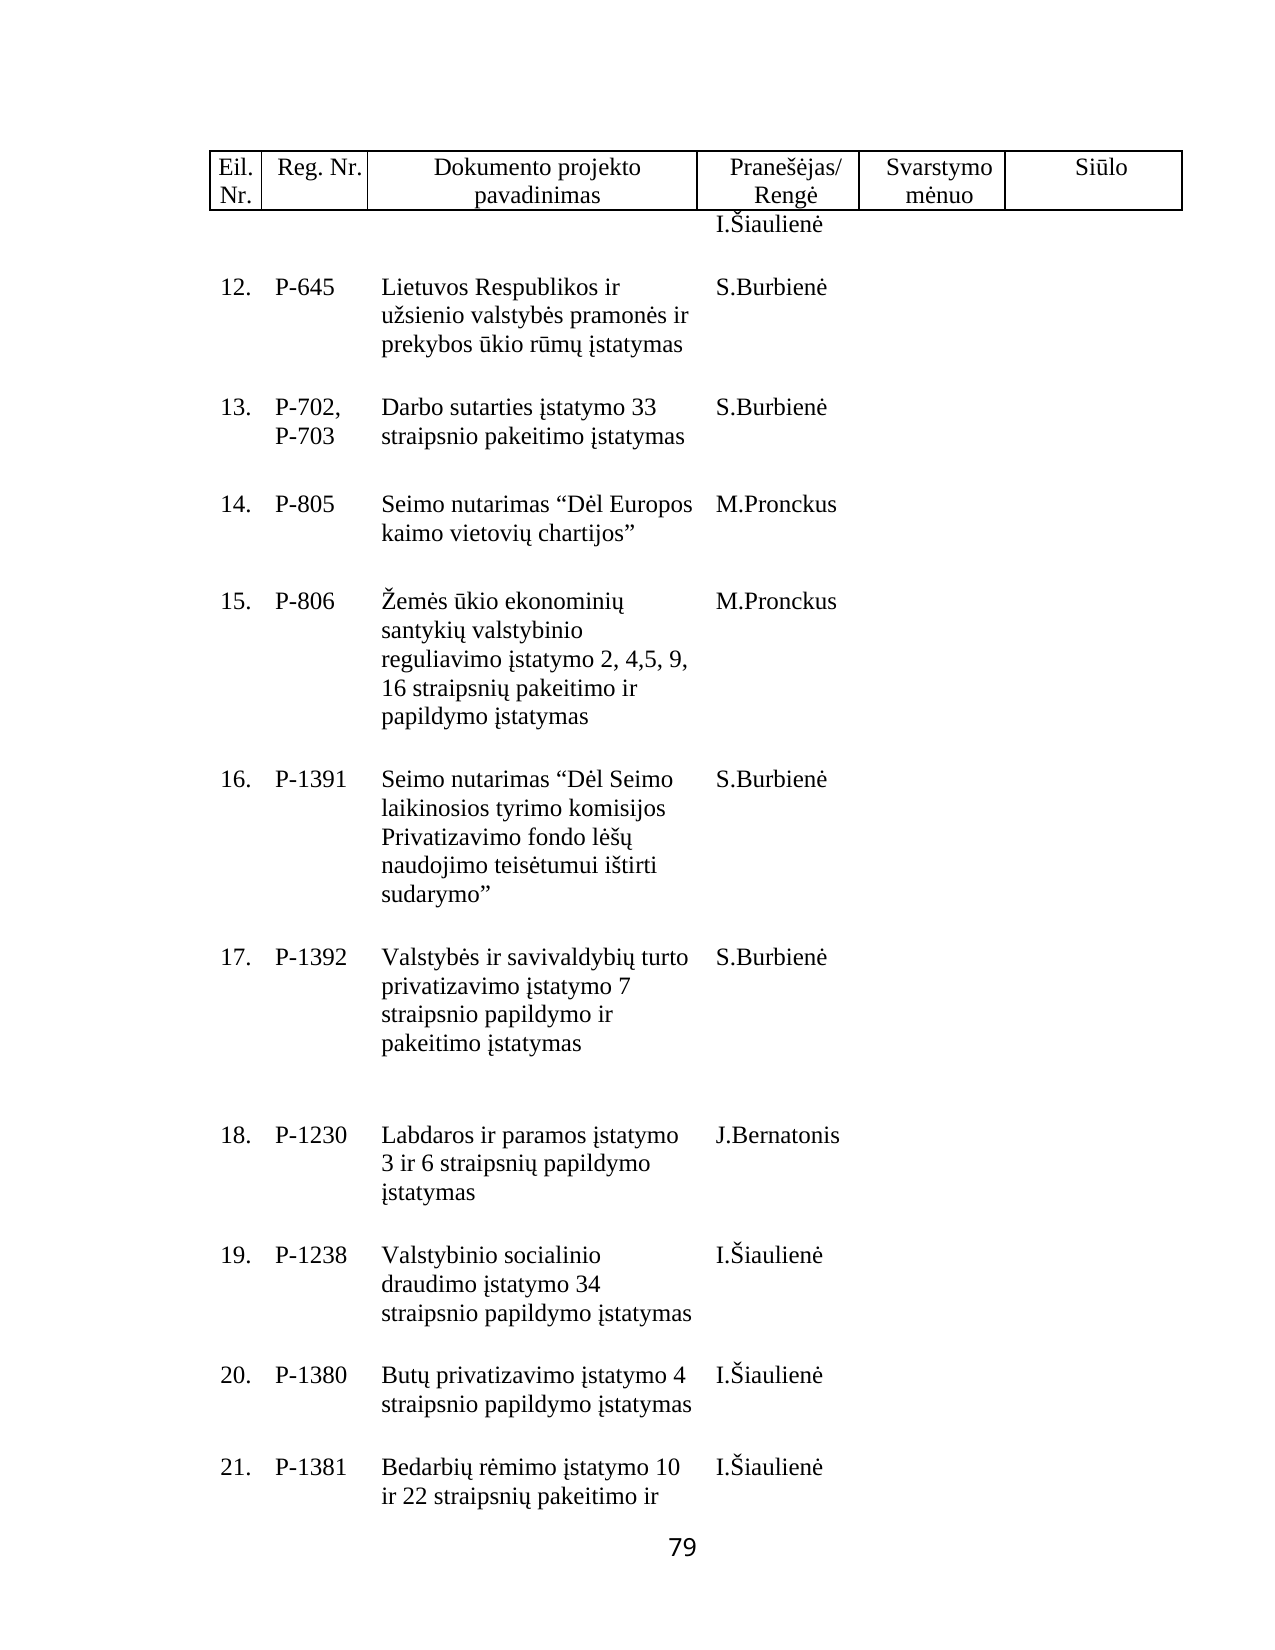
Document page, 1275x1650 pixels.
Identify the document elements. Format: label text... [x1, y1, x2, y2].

table_cell [859, 238, 878, 272]
table_cell [878, 764, 1005, 908]
table_cell [1021, 1326, 1182, 1360]
table_cell [261, 1326, 272, 1360]
table_cell [261, 1240, 272, 1326]
table_cell [210, 1206, 261, 1240]
table_cell [1021, 1452, 1182, 1519]
table_cell [272, 1057, 368, 1120]
table_cell [1021, 552, 1182, 586]
table_cell [1005, 730, 1021, 764]
table_cell [261, 1206, 272, 1240]
table_cell [261, 730, 272, 764]
table_cell [261, 942, 272, 1057]
table_cell I.Šiaulienė [713, 1240, 859, 1326]
table_cell [368, 942, 378, 1057]
table_cell [697, 1206, 712, 1240]
table_cell [1005, 272, 1021, 358]
table_cell [697, 1452, 712, 1519]
table_cell [210, 552, 261, 586]
table_cell [272, 908, 368, 942]
table_cell P-1392 [272, 942, 368, 1057]
table_cell [878, 1452, 1005, 1519]
table_cell J.Bernatonis [713, 1120, 859, 1206]
table_cell [713, 1418, 859, 1452]
table_cell [859, 1326, 878, 1360]
table_cell [368, 392, 378, 455]
table_cell 15. [210, 586, 261, 730]
table_cell [713, 730, 859, 764]
table_cell [210, 238, 261, 272]
table_cell Labdaros ir paramos įstatymo 3 ir 6 straipsnių papildymo įstatymas [378, 1120, 697, 1206]
table_header Reg. Nr. [272, 152, 367, 209]
table_cell [261, 908, 272, 942]
table_cell [1005, 1326, 1021, 1360]
table_cell [272, 730, 368, 764]
table_cell [864, 358, 874, 392]
table_header [698, 152, 712, 209]
table_cell [1021, 1360, 1182, 1418]
table_cell [1021, 764, 1182, 908]
table_cell [697, 358, 712, 392]
table_cell [1021, 272, 1182, 358]
table_cell 18. [210, 1120, 261, 1206]
table_cell [859, 211, 878, 238]
table_cell [261, 552, 272, 586]
table_cell [261, 272, 272, 358]
table_cell [1005, 1206, 1021, 1240]
table_cell [261, 586, 272, 730]
table_cell [859, 908, 878, 942]
table_cell [697, 1360, 712, 1418]
table_cell [1005, 1452, 1021, 1519]
table_cell Valstybinio socialinio draudimo įstatymo 34 straipsnio papildymo įstatymas [378, 1240, 697, 1326]
table_cell [378, 211, 697, 238]
table_cell [878, 238, 1005, 272]
table_cell Darbo sutarties įstatymo 33 straipsnio pakeitimo įstatymas [378, 392, 697, 455]
table_cell [878, 1057, 1005, 1120]
table_cell [697, 908, 712, 942]
table_cell [261, 358, 272, 392]
table_cell [697, 211, 712, 238]
table_cell [378, 730, 697, 764]
table_cell [878, 730, 1005, 764]
table_cell [272, 358, 368, 392]
table_cell [1005, 908, 1021, 942]
table_cell [272, 1326, 368, 1360]
table_cell 21. [210, 1452, 261, 1519]
table_cell S.Burbienė [713, 272, 859, 358]
table_cell [210, 1057, 261, 1120]
table_cell S.Burbienė [713, 764, 859, 908]
table_cell [697, 586, 712, 730]
table_cell [368, 455, 378, 489]
table_cell [1005, 1418, 1021, 1452]
table_cell I.Šiaulienė [713, 1360, 859, 1418]
table_cell [368, 489, 378, 552]
table_cell Valstybės ir savivaldybių turto privatizavimo įstatymo 7 straipsnio papildymo ir pakeitimo įstatymas [378, 942, 697, 1057]
table_cell [261, 1418, 272, 1452]
table_cell [368, 1418, 378, 1452]
table_cell [272, 455, 368, 489]
table_cell [378, 455, 697, 489]
table_cell S.Burbienė [713, 392, 859, 455]
table_cell [272, 211, 368, 238]
table_cell [368, 586, 378, 730]
table_cell Seimo nutarimas “Dėl Seimo laikinosios tyrimo komisijos Privatizavimo fondo lėšų naudojimo teisėtumui ištirti sudarymo” [378, 764, 697, 908]
table_cell [272, 552, 368, 586]
table_cell [859, 358, 863, 392]
table_cell [697, 730, 712, 764]
table_cell [1021, 392, 1182, 455]
table_cell [859, 764, 878, 908]
table_cell [713, 1057, 859, 1120]
table_cell [859, 942, 878, 1057]
table_cell [1021, 730, 1182, 764]
table_cell [878, 942, 1005, 1057]
table_cell [713, 552, 859, 586]
table_cell [859, 272, 878, 358]
table_cell [859, 1120, 878, 1206]
table_cell [378, 1326, 697, 1360]
table_cell [368, 358, 378, 392]
table_cell [713, 908, 859, 942]
table_cell [859, 392, 878, 455]
table_cell [859, 489, 878, 552]
table_cell [368, 730, 378, 764]
table_cell [859, 1360, 878, 1418]
table_cell [697, 764, 712, 908]
table_cell M.Pronckus [713, 489, 859, 552]
table_cell [261, 1120, 272, 1206]
table_cell [368, 552, 378, 586]
table_cell [1005, 1240, 1021, 1326]
table_cell [859, 552, 878, 586]
table_cell [1005, 1360, 1021, 1418]
table_cell P-1380 [272, 1360, 368, 1418]
table_cell [378, 1206, 697, 1240]
table_cell [368, 1120, 378, 1206]
table_cell [1005, 1120, 1021, 1206]
table_cell [1005, 392, 1021, 455]
table_cell [1005, 552, 1021, 586]
table_cell [210, 1418, 261, 1452]
table_cell [368, 238, 378, 272]
table_cell [261, 764, 272, 908]
table_cell [697, 272, 712, 358]
table_cell Butų privatizavimo įstatymo 4 straipsnio papildymo įstatymas [378, 1360, 697, 1418]
table_cell [878, 1360, 1005, 1418]
table_cell [1005, 764, 1021, 908]
table_header [368, 152, 378, 209]
table_cell [878, 1418, 1005, 1452]
table_cell [1005, 942, 1021, 1057]
table_cell [859, 1452, 878, 1519]
table_cell M.Pronckus [713, 586, 859, 730]
table_cell [378, 238, 697, 272]
table_cell [697, 1326, 712, 1360]
table_cell [697, 1240, 712, 1326]
table_cell [859, 1206, 878, 1240]
table_cell [697, 1120, 712, 1206]
table_cell [697, 942, 712, 1057]
table_cell I.Šiaulienė [713, 211, 859, 238]
table_cell [878, 1240, 1005, 1326]
table_cell I.Šiaulienė [713, 1452, 859, 1519]
table_cell [1005, 1057, 1021, 1120]
table_cell [697, 1418, 712, 1452]
table_cell P-805 [272, 489, 368, 552]
table_cell Žemės ūkio ekonominių santykių valstybinio reguliavimo įstatymo 2, 4,5, 9, 16 straipsnių pakeitimo ir papildymo įstatymas [378, 586, 697, 730]
table_cell [1021, 1240, 1182, 1326]
table_cell [368, 211, 378, 238]
table_cell P-645 [272, 272, 368, 358]
table_header [860, 152, 874, 209]
table_cell 16. [210, 764, 261, 908]
table_cell [1005, 238, 1032, 272]
table_cell 20. [210, 1360, 261, 1418]
table_cell [878, 489, 1005, 552]
table_cell [272, 1418, 368, 1452]
table_cell Bedarbių rėmimo įstatymo 10 ir 22 straipsnių pakeitimo ir [378, 1452, 697, 1519]
table_cell [368, 1452, 378, 1519]
table_cell P-1238 [272, 1240, 368, 1326]
table_cell P-1230 [272, 1120, 368, 1206]
table_cell [1021, 1057, 1182, 1120]
table_cell P-702, P-703 [272, 392, 368, 455]
table_cell [713, 358, 859, 392]
table_cell [878, 552, 1005, 586]
table_cell [378, 1057, 697, 1120]
table_cell [713, 238, 859, 272]
table_cell [210, 358, 261, 392]
table_cell [713, 1326, 859, 1360]
table_cell [859, 730, 878, 764]
table_cell [713, 455, 859, 489]
table_cell [878, 1326, 1005, 1360]
table_cell 14. [210, 489, 261, 552]
table_cell [1005, 489, 1021, 552]
table_cell [878, 586, 1005, 730]
table_cell [368, 272, 378, 358]
table_header [262, 152, 272, 209]
table_cell [878, 1206, 1005, 1240]
table_cell [378, 552, 697, 586]
table_cell [878, 211, 1005, 238]
table_cell S.Burbienė [713, 942, 859, 1057]
table_cell [878, 392, 1005, 455]
table_cell [859, 586, 878, 730]
table_cell [859, 1418, 878, 1452]
table_cell [1021, 1206, 1182, 1240]
table_cell [697, 238, 712, 272]
table_cell [261, 392, 272, 455]
table_cell [261, 211, 272, 238]
table_cell [210, 908, 261, 942]
table_cell [1021, 489, 1182, 552]
table_cell [859, 455, 863, 489]
table_cell [697, 1057, 712, 1120]
table_cell [713, 1206, 859, 1240]
table_cell [697, 552, 712, 586]
table_cell [697, 489, 712, 552]
table_cell [378, 358, 697, 392]
table_cell [878, 1120, 1005, 1206]
table_cell Lietuvos Respublikos ir užsienio valstybės pramonės ir prekybos ūkio rūmų įstatymas [378, 272, 697, 358]
table_cell [1021, 586, 1182, 730]
table_cell [378, 1418, 697, 1452]
table_cell [1021, 1120, 1182, 1206]
table_cell [1021, 942, 1182, 1057]
table_cell P-1381 [272, 1452, 368, 1519]
table_cell [697, 455, 712, 489]
table_cell [1005, 211, 1009, 238]
table_cell [878, 272, 1005, 358]
table_cell [272, 1206, 368, 1240]
table_cell 12. [210, 272, 261, 358]
table_cell [368, 1240, 378, 1326]
table_cell [261, 1057, 272, 1120]
table_cell [368, 908, 378, 942]
table_cell [368, 764, 378, 908]
table_cell 17. [210, 942, 261, 1057]
table_cell [697, 392, 712, 455]
table_cell [261, 238, 272, 272]
table_cell [261, 1452, 272, 1519]
table_cell [368, 1206, 378, 1240]
table_cell [368, 1057, 378, 1120]
table_cell Seimo nutarimas “Dėl Europos kaimo vietovių chartijos” [378, 489, 697, 552]
table_cell [210, 730, 261, 764]
table_cell [378, 908, 697, 942]
table_cell [210, 211, 261, 238]
table_cell [859, 1057, 878, 1120]
table_cell [261, 1360, 272, 1418]
table_header Siūlo [1021, 152, 1181, 209]
table_cell 19. [210, 1240, 261, 1326]
table_cell [261, 455, 272, 489]
table_cell [210, 1326, 261, 1360]
table_cell [261, 489, 272, 552]
table_cell [1005, 586, 1021, 730]
table_cell [859, 1240, 878, 1326]
table_cell [368, 1326, 378, 1360]
table_cell [210, 455, 261, 489]
table_cell [368, 1360, 378, 1418]
table_cell [864, 455, 874, 489]
table_cell [1021, 1418, 1182, 1452]
table_header [1006, 152, 1021, 209]
table_cell [1032, 238, 1182, 272]
table_cell [1021, 908, 1182, 942]
table_cell [878, 908, 1005, 942]
table_cell P-1391 [272, 764, 368, 908]
table_cell 13. [210, 392, 261, 455]
table_cell [272, 238, 368, 272]
table_cell P-806 [272, 586, 368, 730]
